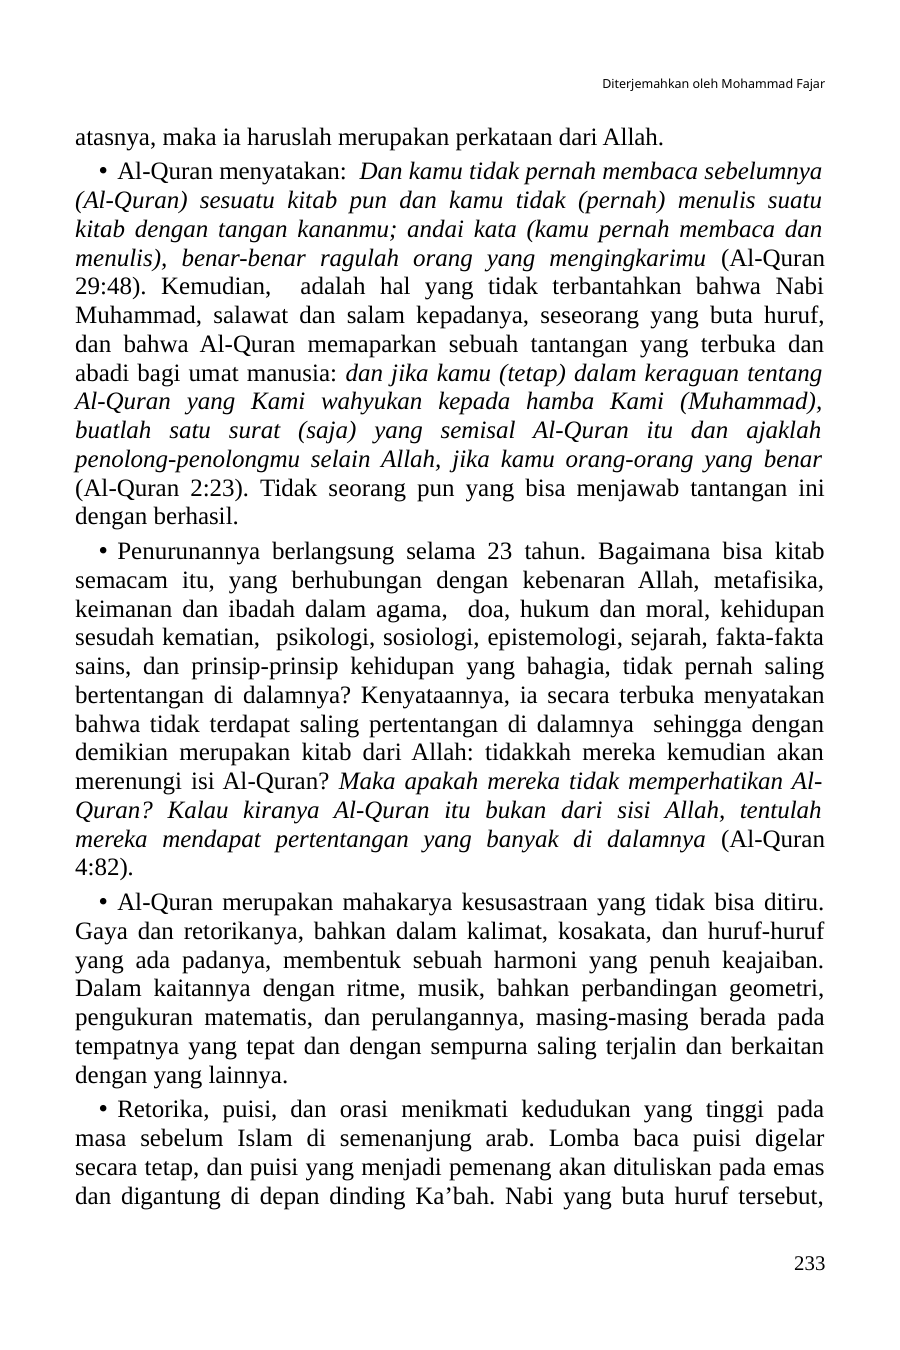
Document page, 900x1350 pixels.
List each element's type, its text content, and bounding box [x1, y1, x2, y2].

list Al-Quran merupakan mahakarya kesusastraan yang tidak bisa ditiru. Gaya dan retorikanya, bahkan dalam kalimat, kosakata, dan huruf-huruf yang ada padanya, membentuk sebuah harmoni yang penuh keajaiban. Dalam kaitannya dengan ritme, musik, bahkan perbandingan geometri, pengukuran matematis, dan perulangannya, masing-masing berada pada tempatnya yang tepat dan dengan sempurna saling terjalin dan berkaitan dengan yang lainnya. [75, 887, 825, 1088]
list Penurunannya berlangsung selama 23 tahun. Bagaimana bisa kitab semacam itu, yang berhubungan dengan kebenaran Allah, metafisika, keimanan dan ibadah dalam agama, doa, hukum dan moral, kehidupan sesudah kematian, psikologi, sosiologi, epistemologi, sejarah, fakta-fakta sains, dan prinsip-prinsip kehidupan yang bahagia, tidak pernah saling bertentangan di dalamnya? Kenyataannya, ia secara terbuka menyatakan bahwa tidak terdapat saling pertentangan di dalamnya sehingga dengan demikian merupakan kitab dari Allah: tidakkah mereka kemudian akan merenungi isi Al-Quran? Maka apakah mereka tidak memperhatikan Al-Quran? Kalau kiranya Al-Quran itu bukan dari sisi Allah, tentulah mereka mendapat pertentangan yang banyak di dalamnya (Al-Quran 4:82). [75, 536, 825, 881]
list atasnya, maka ia haruslah merupakan perkataan dari Allah. [75, 122, 825, 150]
list Al-Quran menyatakan: Dan kamu tidak pernah membaca sebelumnya (Al-Quran) sesuatu kitab pun dan kamu tidak (pernah) menulis suatu kitab dengan tangan kananmu; andai kata (kamu pernah membaca dan menulis), benar-benar ragulah orang yang mengingkarimu (Al-Quran 29:48). Kemudian, adalah hal yang tidak terbantahkan bahwa Nabi Muhammad, salawat dan salam kepadanya, seseorang yang buta huruf, dan bahwa Al-Quran memaparkan sebuah tantangan yang terbuka dan abadi bagi umat manusia: dan jika kamu (tetap) dalam keraguan tentang Al-Quran yang Kami wahyukan kepada hamba Kami (Muhammad), buatlah satu surat (saja) yang semisal Al-Quran itu dan ajaklah penolong-penolongmu selain Allah, jika kamu orang-orang yang benar (Al-Quran 2:23). Tidak seorang pun yang bisa menjawab tantangan ini dengan berhasil. [75, 156, 825, 530]
list Retorika, puisi, dan orasi menikmati kedudukan yang tinggi pada masa sebelum Islam di semenanjung arab. Lomba baca puisi digelar secara tetap, dan puisi yang menjadi pemenang akan dituliskan pada emas dan digantung di depan dinding Ka’bah. Nabi yang buta huruf tersebut, [75, 1094, 825, 1209]
